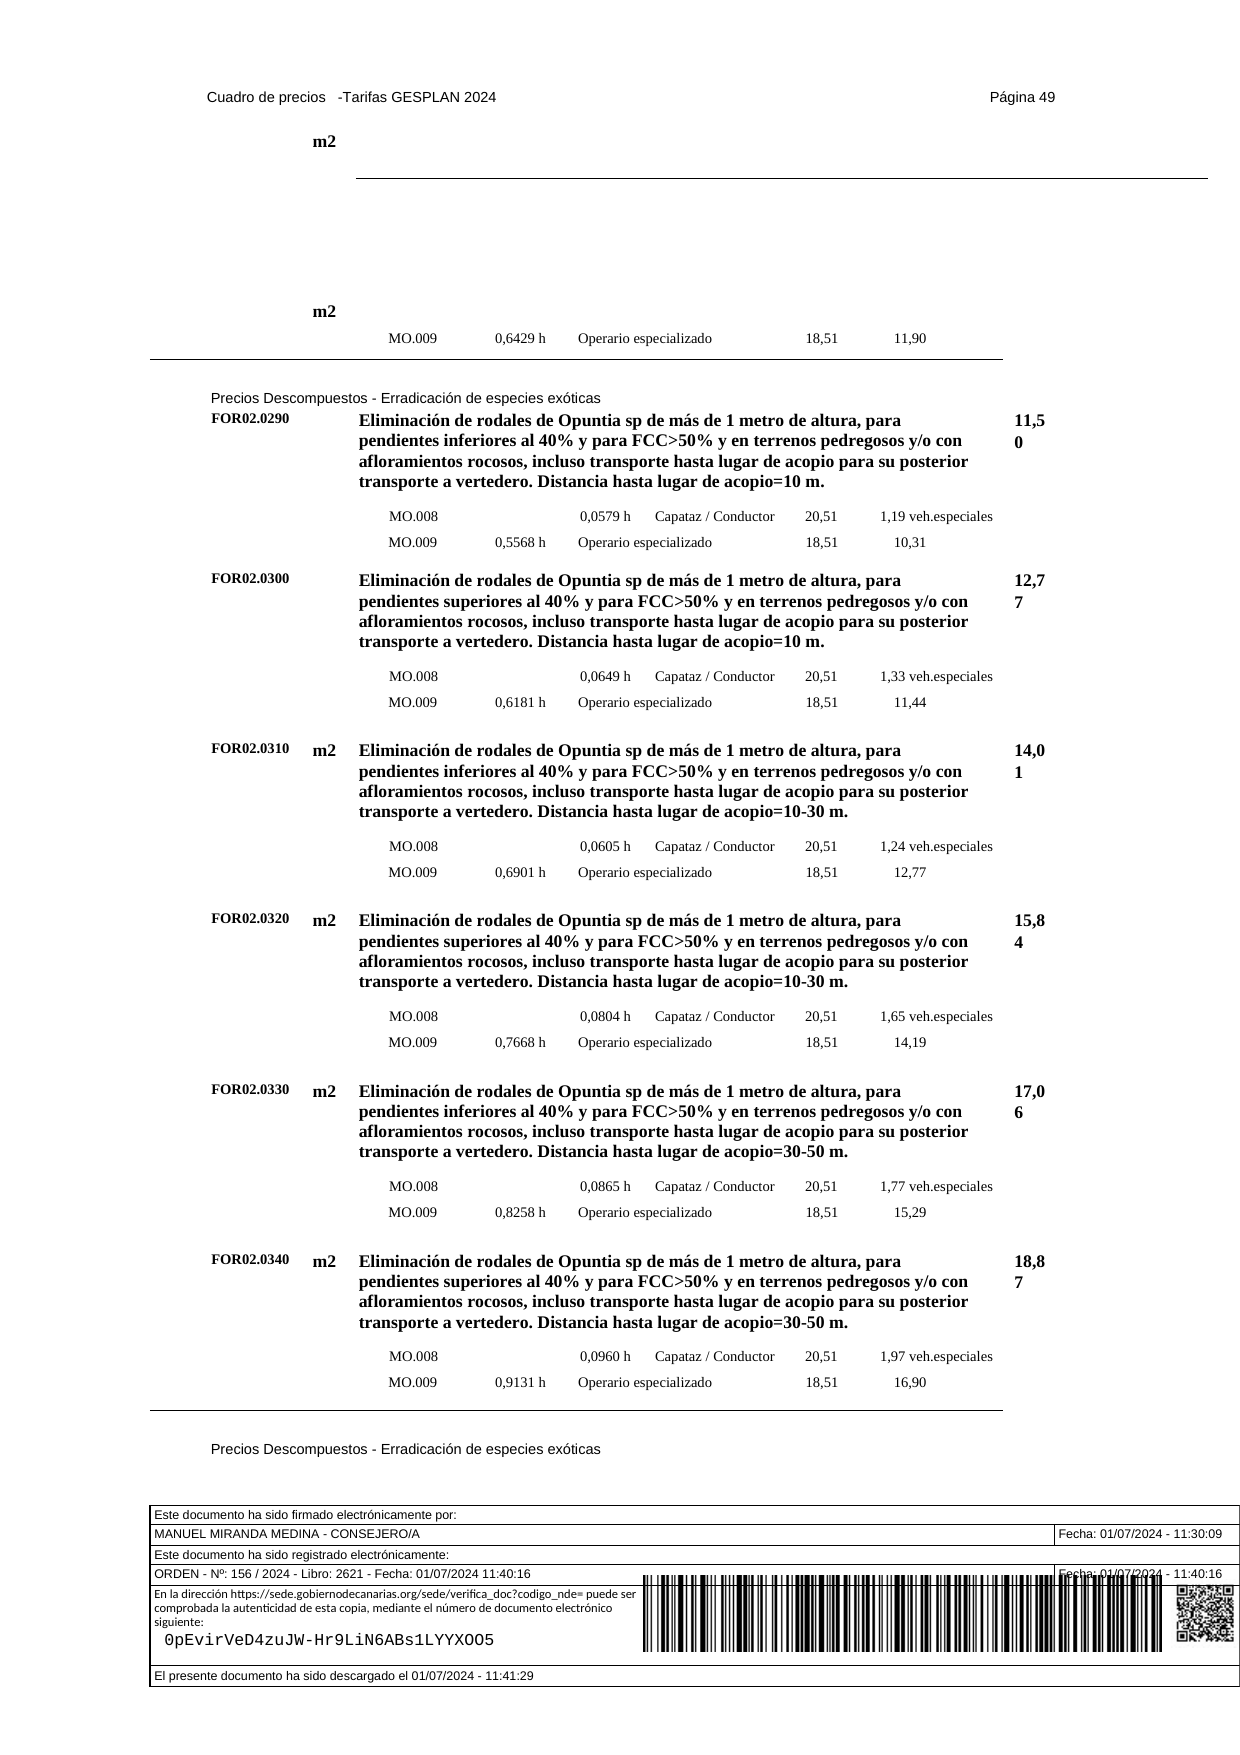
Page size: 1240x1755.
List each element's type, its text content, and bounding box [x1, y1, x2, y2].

table_cell Eliminación de rodales de Opuntia sp de más de 1 metro de altura, para pendientes inferiores al 40% y para FCC>50% y en terrenos pedregosos y/o con afloramientos rocosos, incluso transporte hasta lugar de acopio para su posterior transporte a vertedero. Distancia hasta lugar de acopio=10-30 m. MO.008 0,0605 h Capataz / Conductor 20,51 1,24 veh.especiales MO.009 0,6901 h Operario especializado 18,51 12,77 [359, 740, 1014, 910]
table_cell 14,01 [1014, 740, 1053, 910]
table_header [313, 410, 358, 570]
table_cell 12,77 [1014, 570, 1053, 740]
table_cell [1014, 321, 1053, 359]
text Precios Descompuestos - Erradicación de especies exóticas [211, 389, 1089, 406]
table_cell 18,87 [1014, 1251, 1053, 1411]
table_header 11,50 [1014, 410, 1053, 570]
table_cell Eliminación de rodales de Opuntia sp de más de 1 metro de altura, para pendientes superiores al 40% y para FCC>50% y en terrenos pedregosos y/o con afloramientos rocosos, incluso transporte hasta lugar de acopio para su posterior transporte a vertedero. Distancia hasta lugar de acopio=30-50 m. MO.008 0,0960 h Capataz / Conductor 20,51 1,97 veh.especiales MO.009 0,9131 h Operario especializado 18,51 16,90 [359, 1251, 1014, 1411]
table_cell m2 [313, 740, 358, 910]
table_cell [313, 570, 358, 740]
table_cell m2 [313, 1080, 358, 1251]
table_cell 15,84 [1014, 910, 1053, 1080]
table_cell FOR02.0300 [211, 570, 312, 740]
table_cell FOR02.0330 [211, 1080, 312, 1251]
table_cell Eliminación de rodales de Opuntia sp de más de 1 metro de altura, para pendientes superiores al 40% y para FCC>50% y en terrenos pedregosos y/o con afloramientos rocosos, incluso transporte hasta lugar de acopio para su posterior transporte a vertedero. Distancia hasta lugar de acopio=10-30 m. MO.008 0,0804 h Capataz / Conductor 20,51 1,65 veh.especiales MO.009 0,7668 h Operario especializado 18,51 14,19 [359, 910, 1014, 1080]
table_cell Eliminación de rodales de Opuntia sp de más de 1 metro de altura, para pendientes superiores al 40% y para FCC>50% y en terrenos pedregosos y/o con afloramientos rocosos, incluso transporte hasta lugar de acopio para su posterior transporte a vertedero. Distancia hasta lugar de acopio=10 m. MO.008 0,0649 h Capataz / Conductor 20,51 1,33 veh.especiales MO.009 0,6181 h Operario especializado 18,51 11,44 [359, 570, 1014, 740]
table_cell m2 [313, 910, 358, 1080]
text Precios Descompuestos - Erradicación de especies exóticas [211, 1440, 1089, 1457]
table_cell FOR02.0310 [211, 740, 312, 910]
table_cell FOR02.0340 [211, 1251, 312, 1410]
table_cell [211, 321, 312, 359]
table_cell Eliminación de rodales de Opuntia sp de más de 1 metro de altura, para pendientes inferiores al 40% y para FCC>50% y en terrenos pedregosos y/o con afloramientos rocosos, incluso transporte hasta lugar de acopio para su posterior transporte a vertedero. Distancia hasta lugar de acopio=30-50 m. MO.008 0,0865 h Capataz / Conductor 20,51 1,77 veh.especiales MO.009 0,8258 h Operario especializado 18,51 15,29 [359, 1080, 1014, 1251]
table_header FOR02.0290 [211, 410, 312, 570]
table_cell [313, 321, 358, 359]
table_cell FOR02.0320 [211, 910, 312, 1080]
table_cell m2 [313, 1251, 358, 1410]
table_header Eliminación de rodales de Opuntia sp de más de 1 metro de altura, para pendientes inferiores al 40% y para FCC>50% y en terrenos pedregosos y/o con afloramientos rocosos, incluso transporte hasta lugar de acopio para su posterior transporte a vertedero. Distancia hasta lugar de acopio=10 m. MO.008 0,0579 h Capataz / Conductor 20,51 1,19 veh.especiales MO.009 0,5568 h Operario especializado 18,51 10,31 [359, 410, 1014, 570]
table_cell 17,06 [1014, 1080, 1053, 1251]
table_cell MO.009 0,6429 h Operario especializado 18,51 11,90 [359, 321, 1014, 359]
